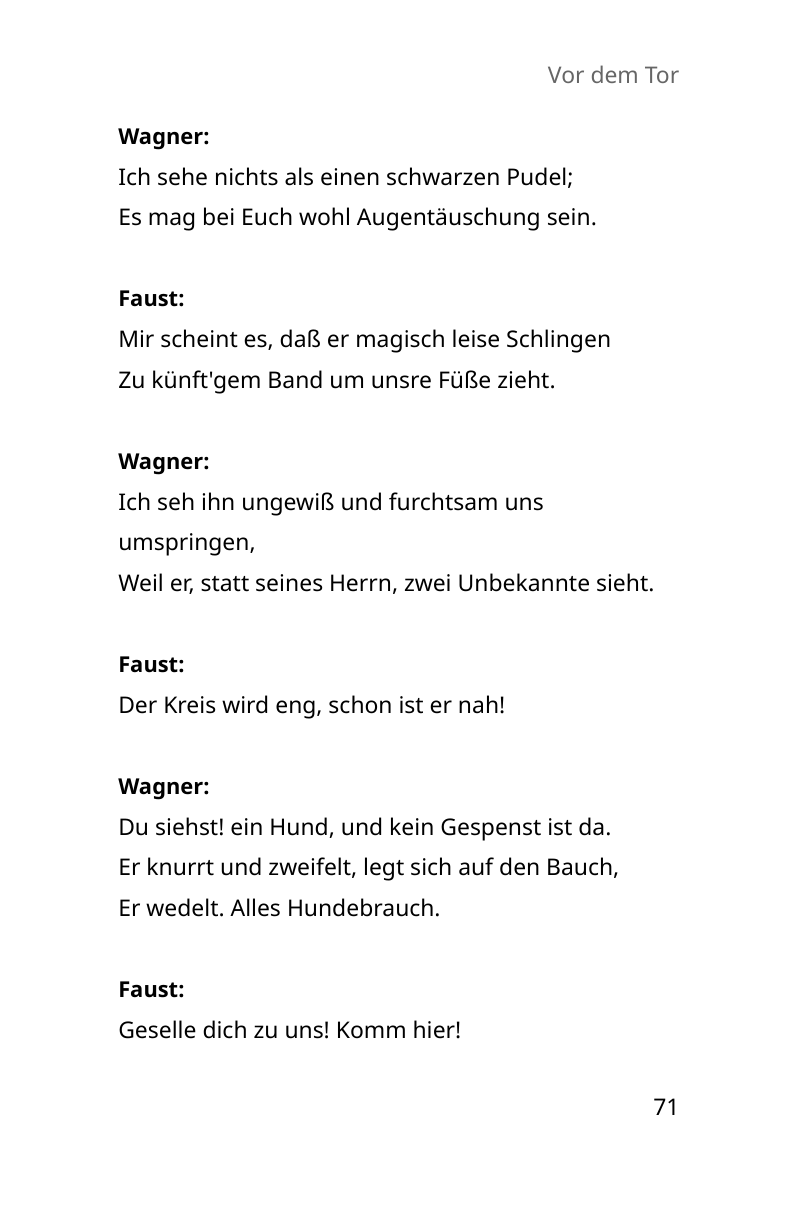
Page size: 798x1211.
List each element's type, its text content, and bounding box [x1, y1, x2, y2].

text Wagner: Ich seh ihn ungewiß und furchtsam uns umspringen, Weil er, statt seines Herrn, zwei Unbekannte sieht. [118, 422, 679, 598]
text Faust: Der Kreis wird eng, schon ist er nah! [118, 625, 679, 720]
text Faust: Geselle dich zu uns! Komm hier! [118, 950, 679, 1045]
text Faust: Mir scheint es, daß er magisch leise Schlingen Zu künft'gem Band um unsre Füße zieht. [118, 259, 679, 395]
text Wagner: Du siehst! ein Hund, und kein Gespenst ist da. Er knurrt und zweifelt, legt sich auf den Bauch, Er wedelt. Alles Hundebrauch. [118, 747, 679, 923]
text Wagner: Ich sehe nichts als einen schwarzen Pudel; Es mag bei Euch wohl Augentäuschung sein. [118, 120, 679, 232]
